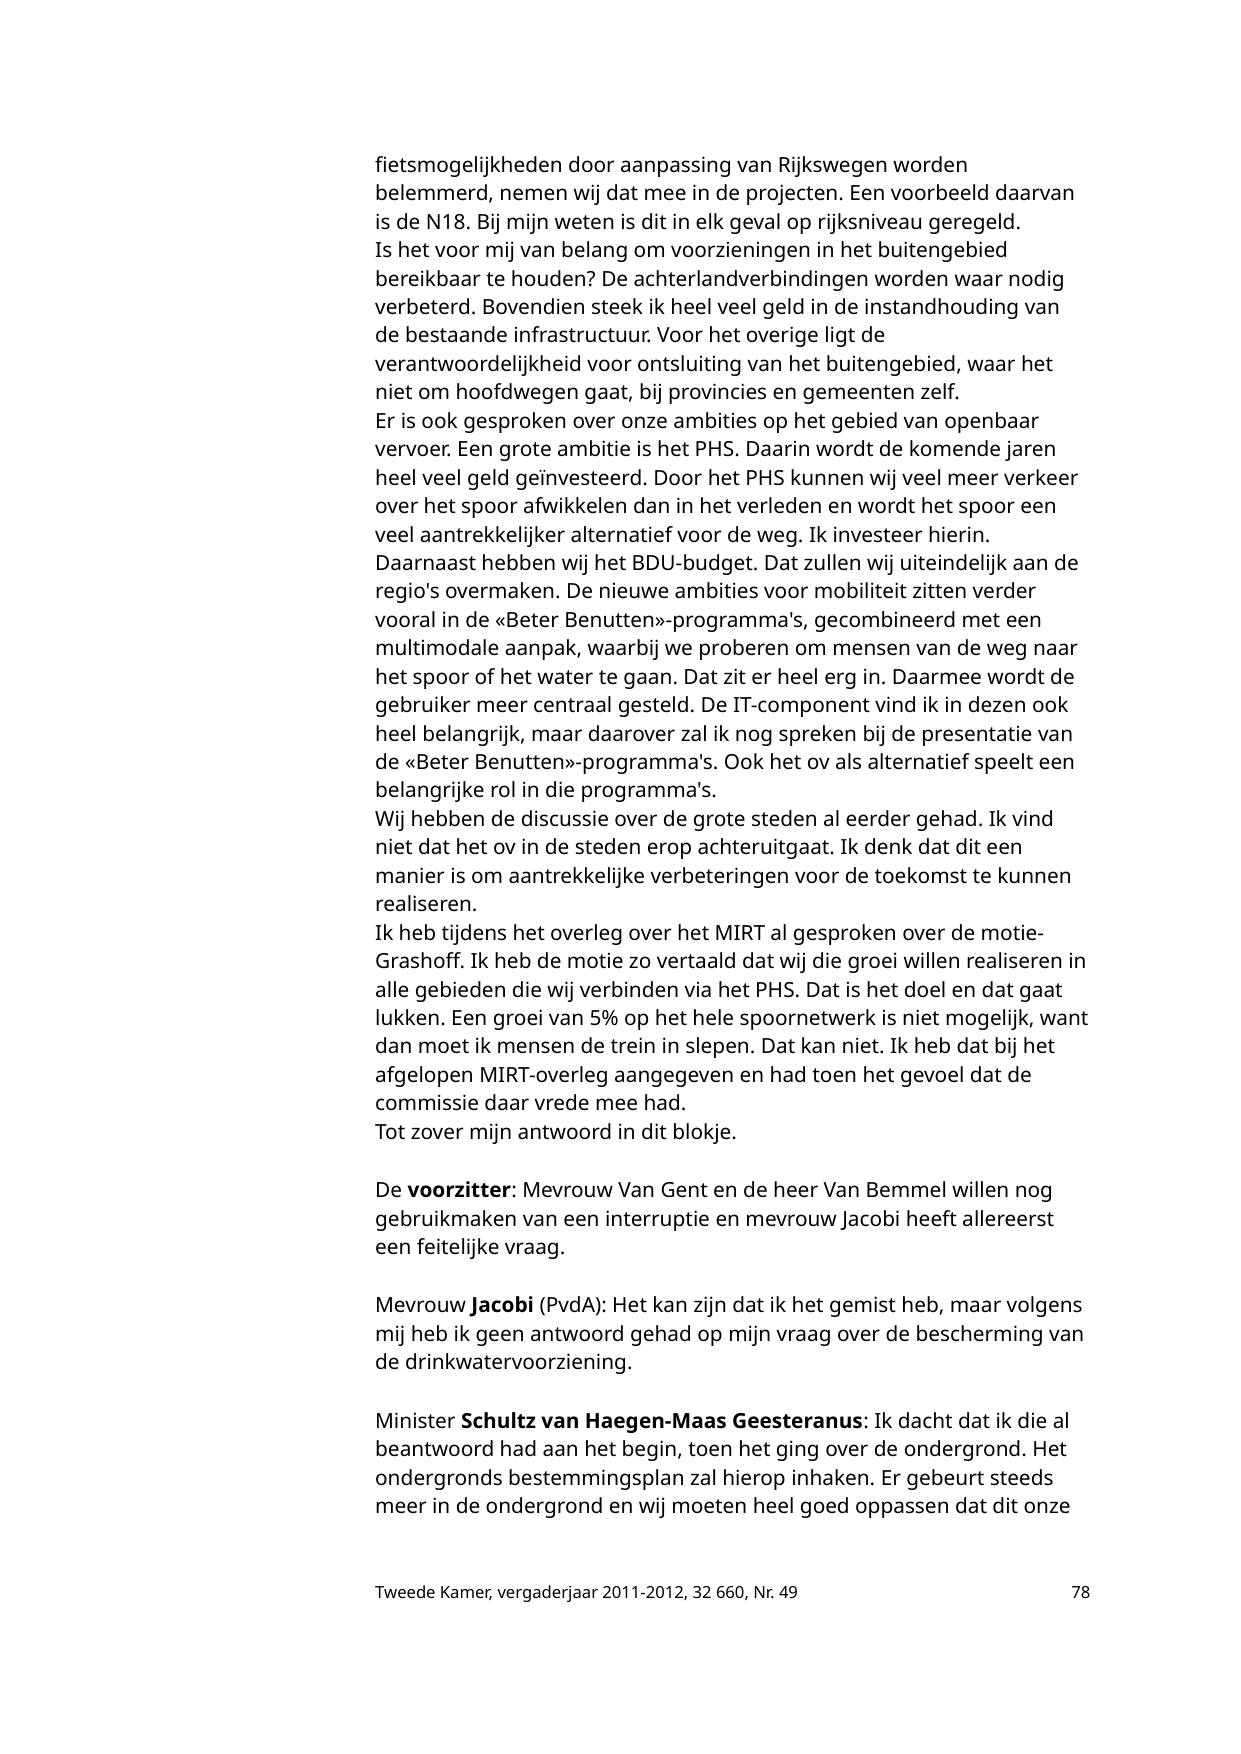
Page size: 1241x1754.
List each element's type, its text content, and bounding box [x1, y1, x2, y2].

text Mevrouw Jacobi (PvdA): Het kan zijn dat ik het gemist heb, maar volgens mij heb ik geen antwoord gehad op mijn vraag over de bescherming van de drinkwatervoorziening. [375, 1291, 1090, 1376]
text Minister Schultz van Haegen-Maas Geesteranus: Ik dacht dat ik die al beantwoord had aan het begin, toen het ging over de ondergrond. Het ondergronds bestemmingsplan zal hierop inhaken. Er gebeurt steeds meer in de ondergrond en wij moeten heel goed oppassen dat dit onze [375, 1406, 1090, 1520]
text fietsmogelijkheden door aanpassing van Rijkswegen worden belemmerd, nemen wij dat mee in de projecten. Een voorbeeld daarvan is de N18. Bij mijn weten is dit in elk geval op rijksniveau geregeld. [375, 150, 1090, 235]
text Tot zover mijn antwoord in dit blokje. [375, 1117, 1090, 1145]
text Wij hebben de discussie over de grote steden al eerder gehad. Ik vind niet dat het ov in de steden erop achteruitgaat. Ik denk dat dit een manier is om aantrekkelijke verbeteringen voor de toekomst te kunnen realiseren. [375, 804, 1090, 918]
text Is het voor mij van belang om voorzieningen in het buitengebied bereikbaar te houden? De achterlandverbindingen worden waar nodig verbeterd. Bovendien steek ik heel veel geld in de instandhouding van de bestaande infrastructuur. Voor het overige ligt de verantwoordelijkheid voor ontsluiting van het buitengebied, waar het niet om hoofdwegen gaat, bij provincies en gemeenten zelf. [375, 235, 1090, 406]
text De voorzitter: Mevrouw Van Gent en de heer Van Bemmel willen nog gebruikmaken van een interruptie en mevrouw Jacobi heeft allereerst een feitelijke vraag. [375, 1175, 1090, 1261]
text Er is ook gesproken over onze ambities op het gebied van openbaar vervoer. Een grote ambitie is het PHS. Daarin wordt de komende jaren heel veel geld geïnvesteerd. Door het PHS kunnen wij veel meer verkeer over het spoor afwikkelen dan in het verleden en wordt het spoor een veel aantrekkelijker alternatief voor de weg. Ik investeer hierin. Daarnaast hebben wij het BDU-budget. Dat zullen wij uiteindelijk aan de regio's overmaken. De nieuwe ambities voor mobiliteit zitten verder vooral in de «Beter Benutten»-programma's, gecombineerd met een multimodale aanpak, waarbij we proberen om mensen van de weg naar het spoor of het water te gaan. Dat zit er heel erg in. Daarmee wordt de gebruiker meer centraal gesteld. De IT-component vind ik in dezen ook heel belangrijk, maar daarover zal ik nog spreken bij de presentatie van de «Beter Benutten»-programma's. Ook het ov als alternatief speelt een belangrijke rol in die programma's. [375, 406, 1090, 804]
text Ik heb tijdens het overleg over het MIRT al gesproken over de motie-Grashoff. Ik heb de motie zo vertaald dat wij die groei willen realiseren in alle gebieden die wij verbinden via het PHS. Dat is het doel en dat gaat lukken. Een groei van 5% op het hele spoornetwerk is niet mogelijk, want dan moet ik mensen de trein in slepen. Dat kan niet. Ik heb dat bij het afgelopen MIRT-overleg aangegeven en had toen het gevoel dat de commissie daar vrede mee had. [375, 918, 1090, 1117]
